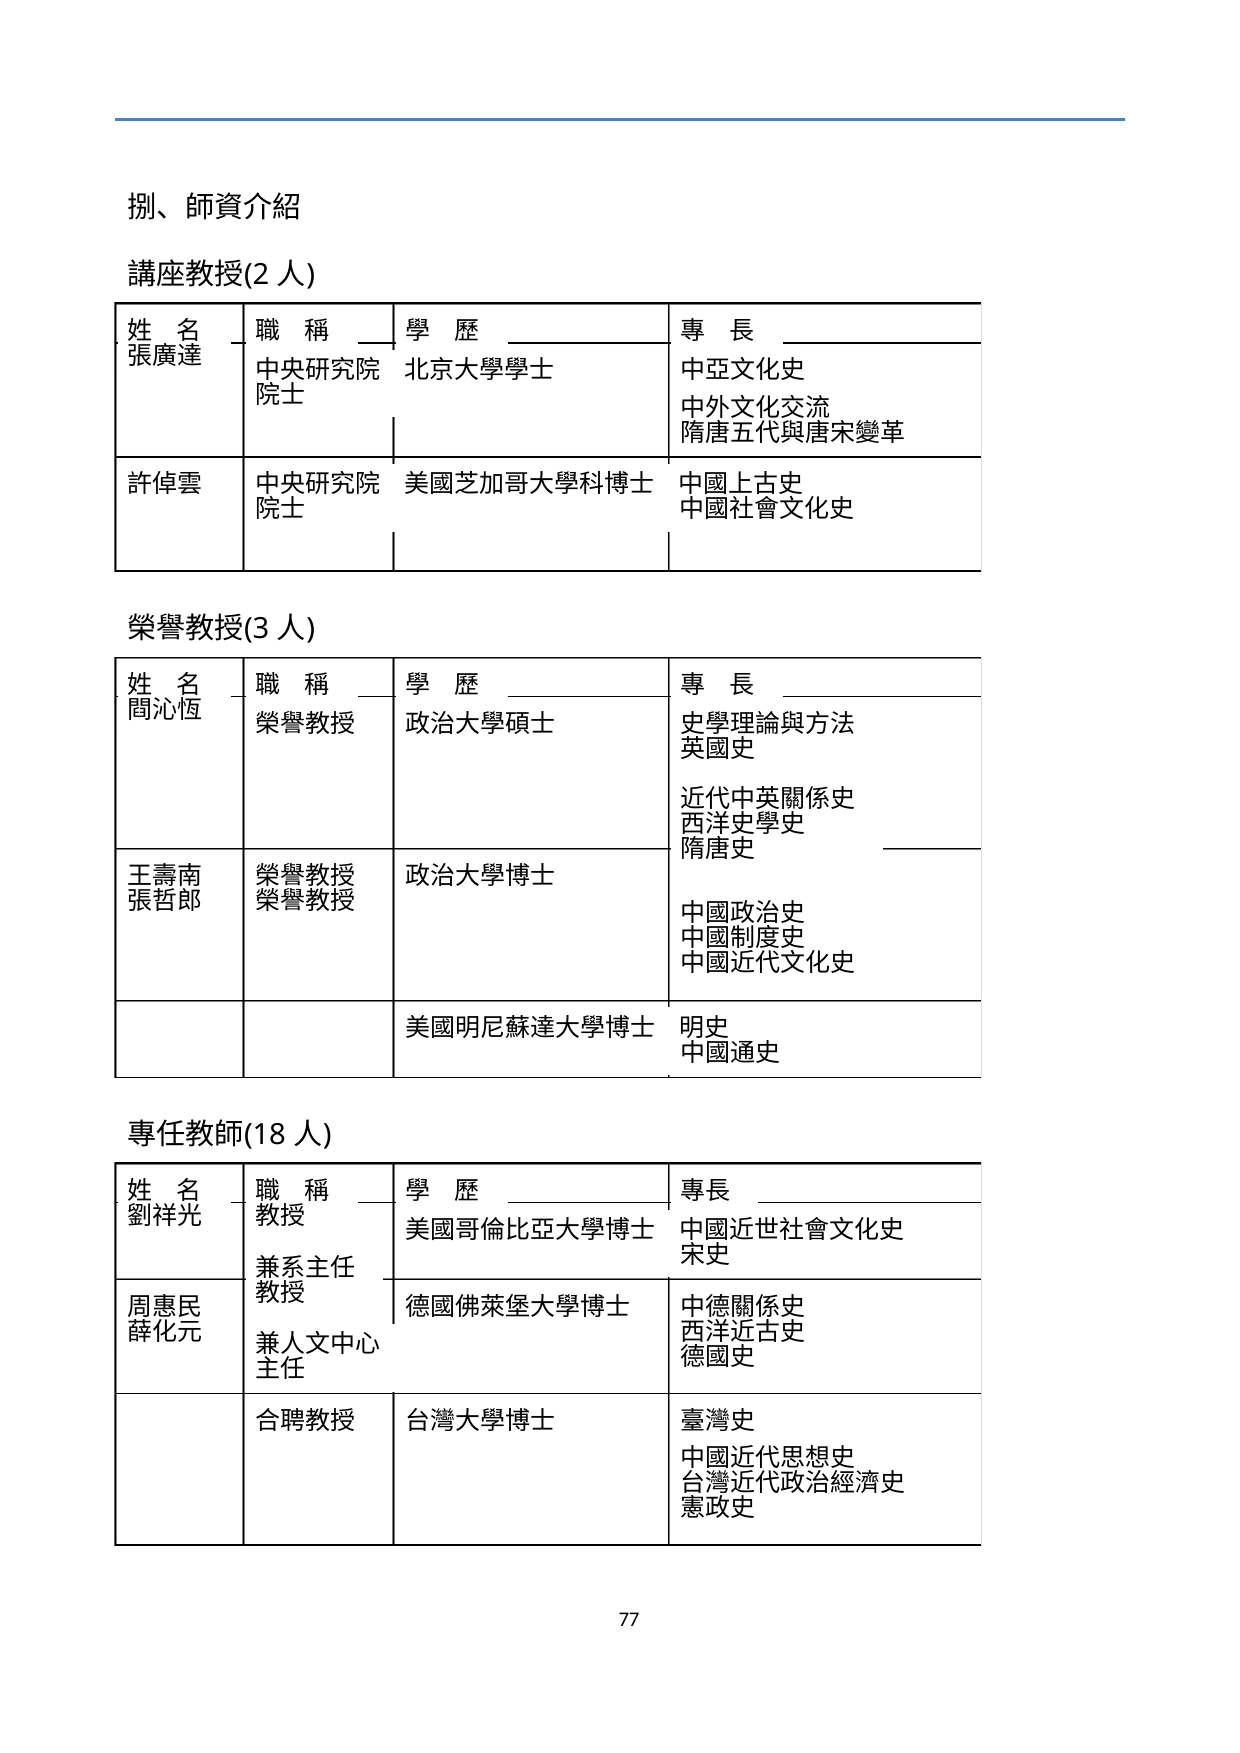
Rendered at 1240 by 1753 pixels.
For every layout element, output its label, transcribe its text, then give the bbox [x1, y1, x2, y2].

picture [114, 1162, 982, 1546]
text 學 歷 [405, 674, 500, 699]
text 美國明尼蘇達大學博士 明史 [405, 1016, 818, 1041]
text 西洋近古史 [680, 1320, 825, 1345]
text 榮譽教授 [255, 889, 375, 914]
text 隋唐史 [680, 838, 875, 863]
text 政治大學博士 [405, 864, 575, 889]
text 德國史 [680, 1345, 825, 1370]
text 史學理論與方法 [680, 713, 875, 738]
text 閰沁恆 [127, 699, 222, 724]
text 王壽南 [127, 864, 222, 889]
text 台灣近代政治經濟史 [680, 1472, 925, 1497]
text 專長 [680, 1179, 750, 1204]
text 院士 中國社會文化史 [255, 498, 927, 523]
text 學 歷 [405, 320, 500, 345]
text 兼系主任 [255, 1256, 375, 1281]
text 姓 名 [127, 320, 222, 345]
text 許倬雲 [127, 473, 222, 498]
text 職 稱 [255, 320, 350, 345]
text 職 稱 [255, 674, 350, 699]
text 張哲郎 [127, 889, 222, 914]
text 榮譽教授 [255, 713, 375, 738]
text 近代中英關係史 [680, 788, 875, 813]
text 臺灣史 [680, 1409, 775, 1434]
text 兼人文中心 [255, 1333, 400, 1358]
text 合聘教授 [255, 1409, 375, 1434]
text 中央研究院 美國芝加哥大學科博士 中國上古史 [255, 473, 927, 498]
text 中國政治史 [680, 902, 875, 927]
text 中國制度史 [680, 927, 875, 952]
text 教授 [255, 1281, 375, 1306]
picture [114, 302, 982, 572]
text 德國佛萊堡大學博士 [405, 1295, 650, 1320]
text 西洋史學史 [680, 813, 875, 838]
text 學 歷 [405, 1179, 500, 1204]
text 主任 [255, 1358, 400, 1383]
text 姓 名 [127, 1179, 222, 1204]
text 憲政史 [680, 1497, 925, 1522]
text 榮譽教授(3 人) [127, 613, 340, 645]
text 劉祥光 [127, 1204, 222, 1229]
text 77 [618, 1607, 653, 1632]
text 政治大學碩士 [405, 713, 575, 738]
text 中亞文化史 [680, 359, 825, 384]
text 美國哥倫比亞大學博士 中國近世社會文化史 [405, 1219, 962, 1244]
text 專 長 [680, 320, 775, 345]
text 職 稱 [255, 1179, 350, 1204]
text 台灣大學博士 [405, 1409, 575, 1434]
text 周惠民 [127, 1295, 222, 1320]
text 姓 名 [127, 674, 222, 699]
text 教授 [255, 1204, 350, 1229]
text 隋唐五代與唐宋變革 [680, 421, 925, 446]
text 薛化元 [127, 1320, 222, 1345]
text 中外文化交流 [680, 396, 925, 421]
text 院士 [255, 384, 582, 409]
text 榮譽教授 [255, 864, 375, 889]
text 中央研究院 北京大學學士 [255, 359, 582, 384]
text 中國近代思想史 [680, 1447, 925, 1472]
text 英國史 [680, 738, 875, 763]
text 專任教師(18 人) [127, 1118, 355, 1151]
text 中國通史 [680, 1041, 818, 1066]
text 宋史 [680, 1244, 962, 1269]
text 專 長 [680, 674, 775, 699]
text 張廣達 [127, 345, 222, 370]
text 中德關係史 [680, 1295, 825, 1320]
text 捌、師資介紹 [127, 194, 328, 224]
picture [114, 657, 982, 1078]
text 中國近代文化史 [680, 952, 875, 977]
text 講座教授(2 人) [127, 259, 340, 291]
